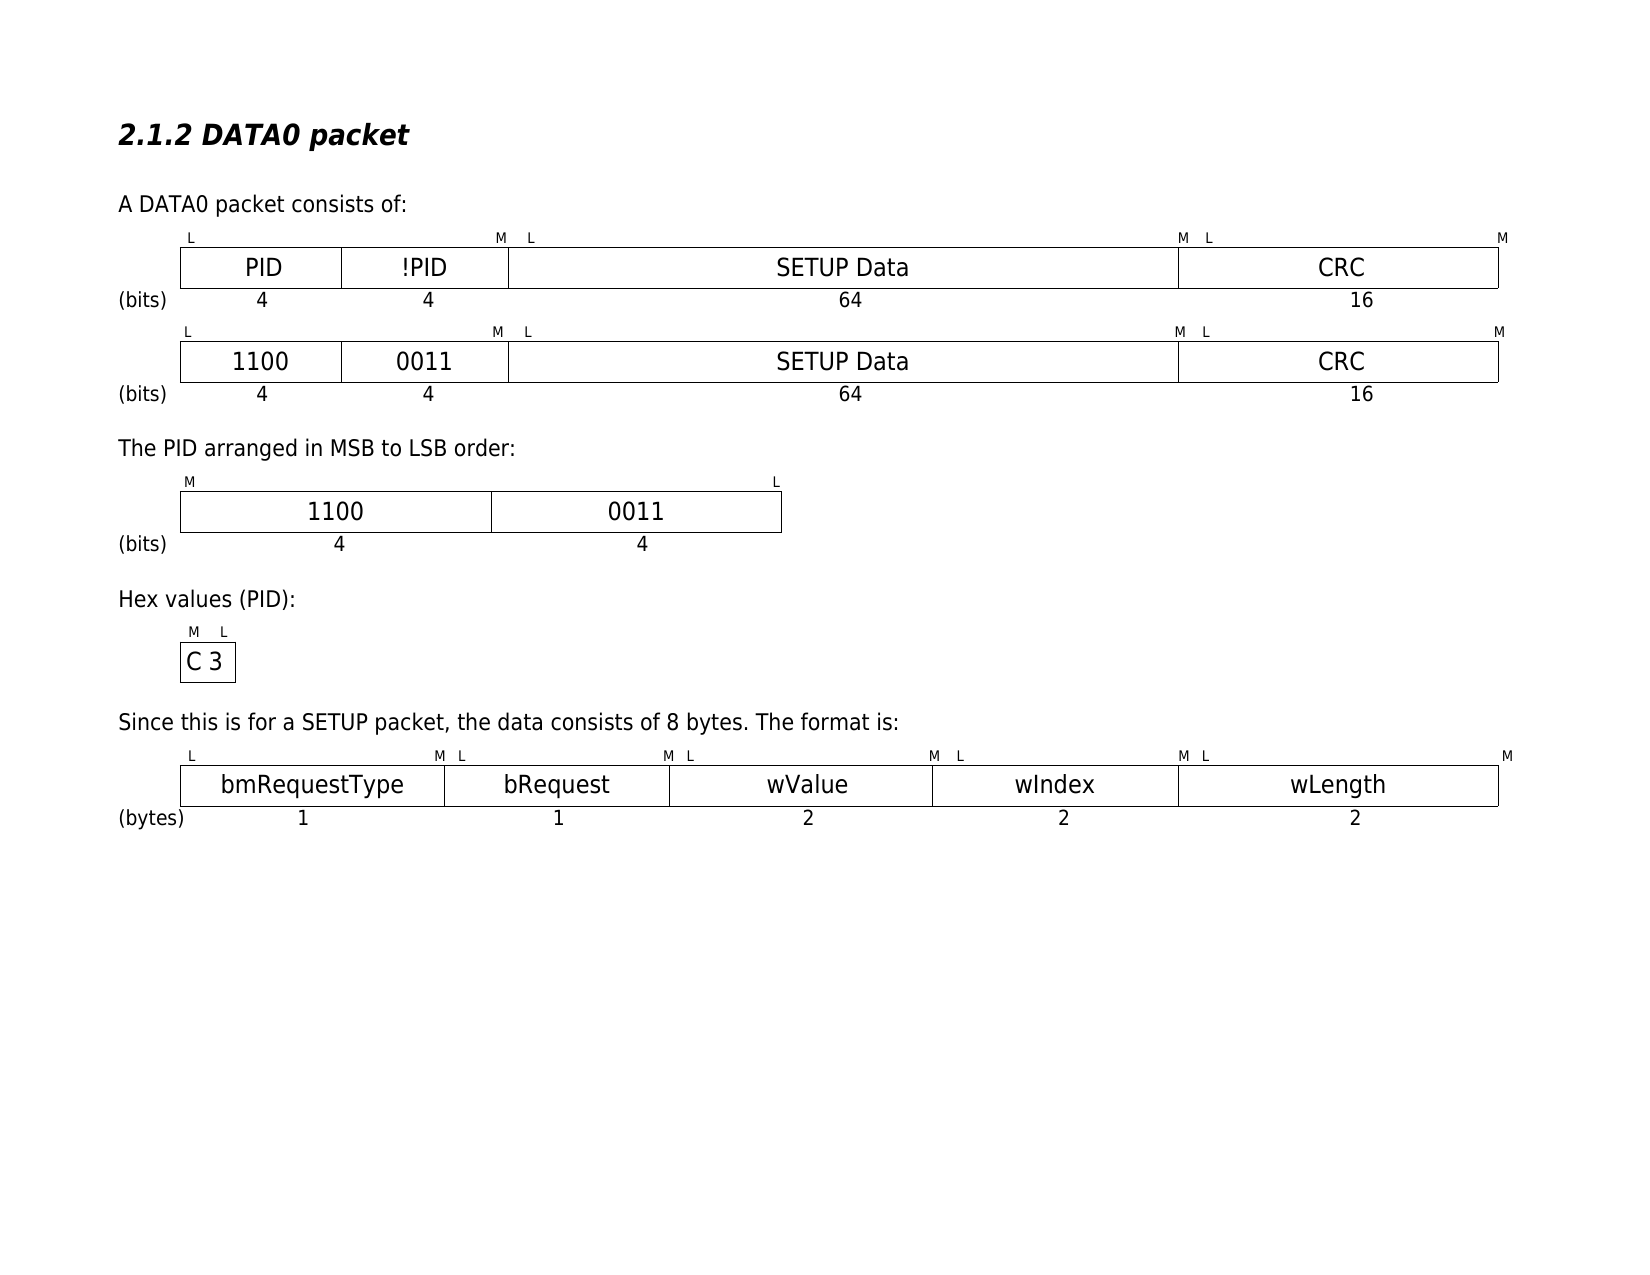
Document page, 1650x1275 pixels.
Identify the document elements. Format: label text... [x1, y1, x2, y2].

text L M L M L M [118, 218, 1532, 247]
table_header CRC [1179, 248, 1498, 288]
table_header wValue [670, 766, 932, 806]
text The PID arranged in MSB to LSB order: [118, 436, 1532, 462]
table_header wLength [1179, 766, 1498, 806]
subtitle 2.1.2 DATA0 packet [118, 118, 1532, 152]
table_header !PID [342, 248, 508, 288]
table_header 1100 [181, 342, 341, 382]
table_header 0011 [492, 492, 781, 532]
text M L [118, 462, 1532, 491]
table_header bRequest [445, 766, 669, 806]
text (bits) 4 4 64 16 [118, 288, 1532, 312]
text L M L M L M L M L M [118, 736, 1532, 765]
table_header wIndex [933, 766, 1178, 806]
table_header bmRequestType [181, 766, 444, 806]
text Since this is for a SETUP packet, the data consists of 8 bytes. The format is: [118, 709, 1532, 736]
table_header 1100 [181, 492, 491, 532]
text A DATA0 packet consists of: [118, 191, 1532, 218]
text (bytes) 1 1 2 2 2 [118, 806, 1532, 830]
table_header C 3 [181, 643, 235, 682]
table_header SETUP Data [509, 342, 1178, 382]
text L M L M L M [118, 312, 1532, 341]
table_header PID [181, 248, 341, 288]
text (bits) 4 4 [118, 532, 1532, 557]
table_header CRC [1179, 342, 1498, 382]
table_header SETUP Data [509, 248, 1178, 288]
table_header 0011 [342, 342, 508, 382]
text M L [118, 612, 1532, 642]
text Hex values (PID): [118, 586, 1532, 612]
text (bits) 4 4 64 16 [118, 382, 1532, 406]
